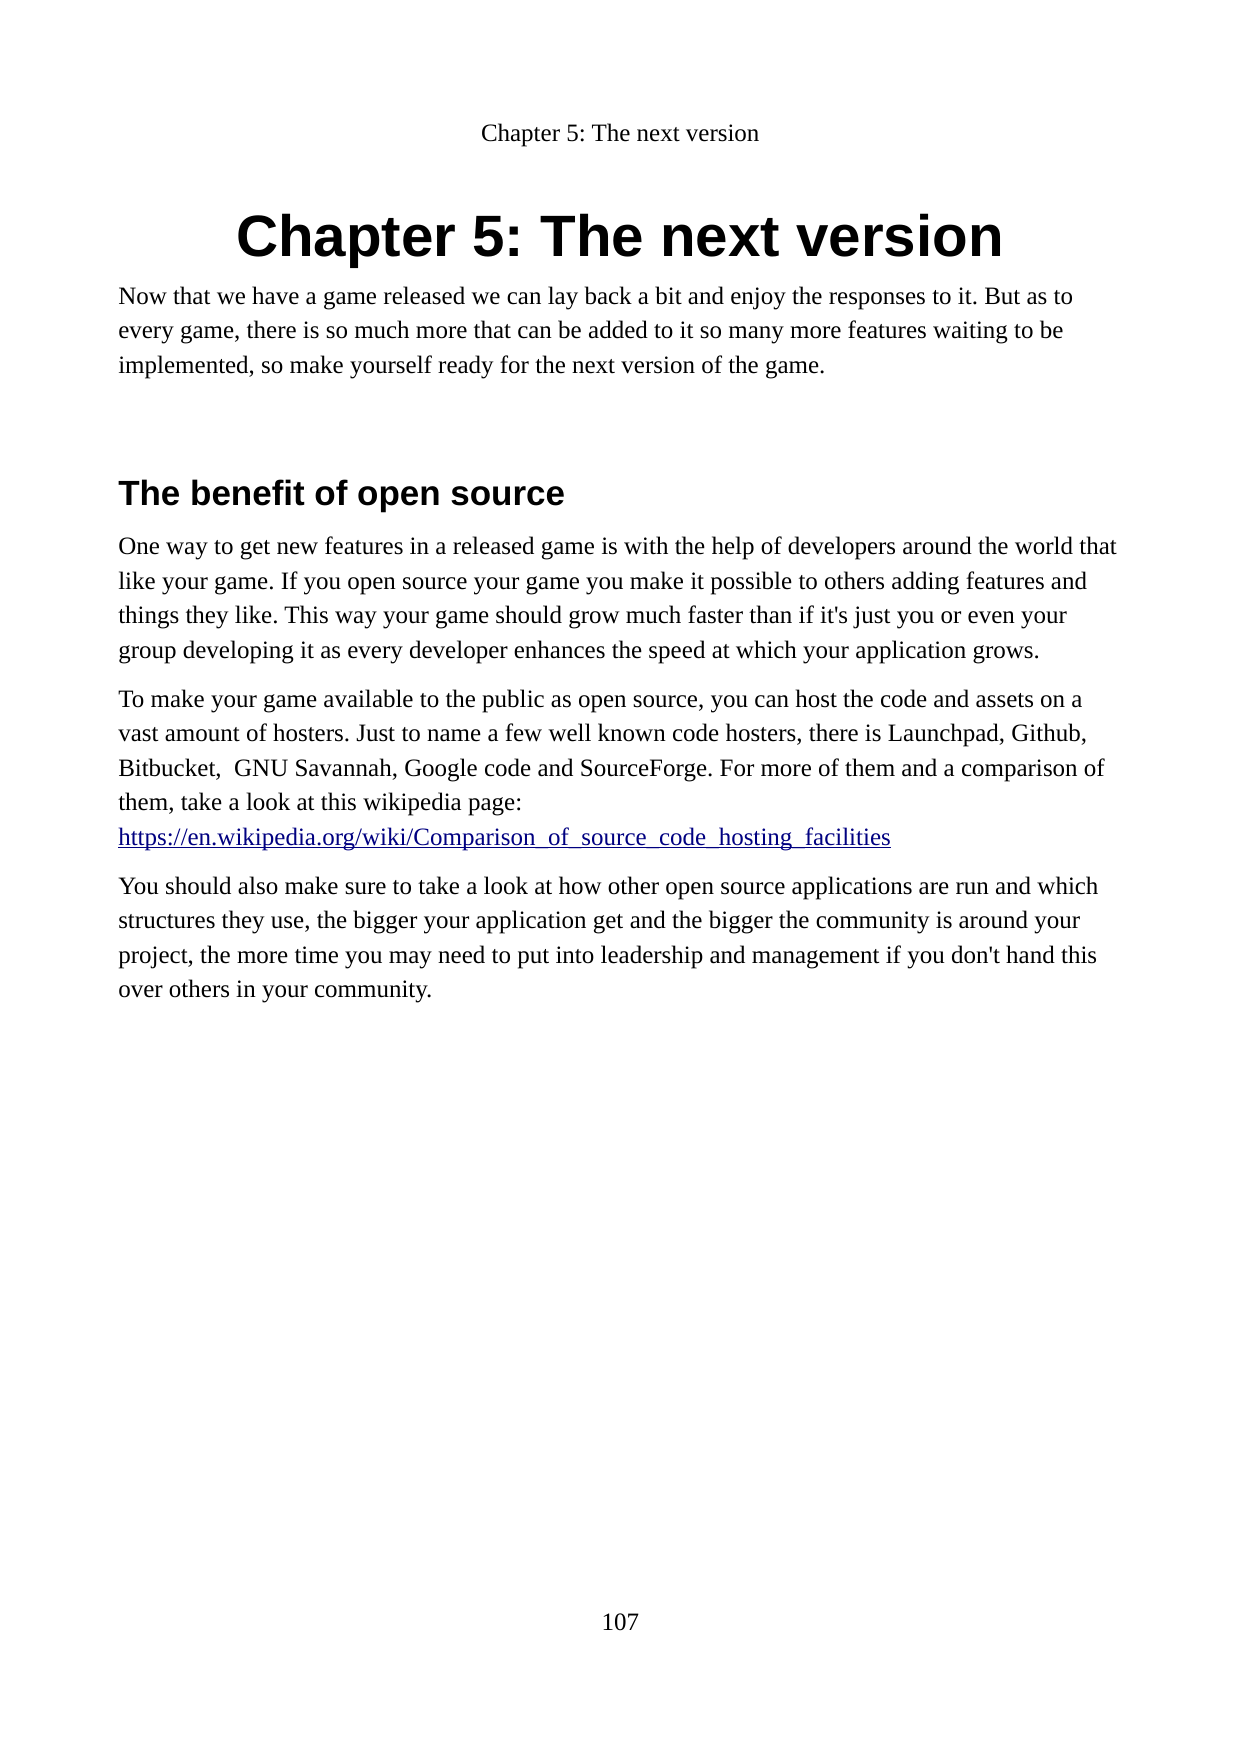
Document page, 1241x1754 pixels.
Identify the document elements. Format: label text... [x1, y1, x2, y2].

text One way to get new features in a released game is with the help of developers around the world that like your game. If you open source your game you make it possible to others adding features and things they like. This way your game should grow much faster than if it's just you or even your group developing it as every developer enhances the speed at which your application grows. [118, 531, 1122, 663]
subtitle The benefit of open source [118, 473, 1122, 513]
subtitle Chapter 5: The next version [118, 201, 1122, 268]
text Now that we have a game released we can lay back a bit and enjoy the responses to it. But as to every game, there is so much more that can be added to it so many more features waiting to be implemented, so make yourself ready for the next version of the game. [118, 281, 1122, 379]
text You should also make sure to take a look at how other open source applications are run and which structures they use, the bigger your application get and the bigger the community is around your project, the more time you may need to put into leadership and management if you don't hand this over others in your community. [118, 871, 1122, 1003]
text To make your game available to the public as open source, you can host the code and assets on a vast amount of hosters. Just to name a few well known code hosters, there is Launchpad, Github, Bitbucket, GNU Savannah, Google code and SourceForge. For more of them and a comparison of them, take a look at this wikipedia page: https://en.wikipedia.org/wiki/Comparison_of_source_code_hosting_facilities [118, 684, 1122, 851]
